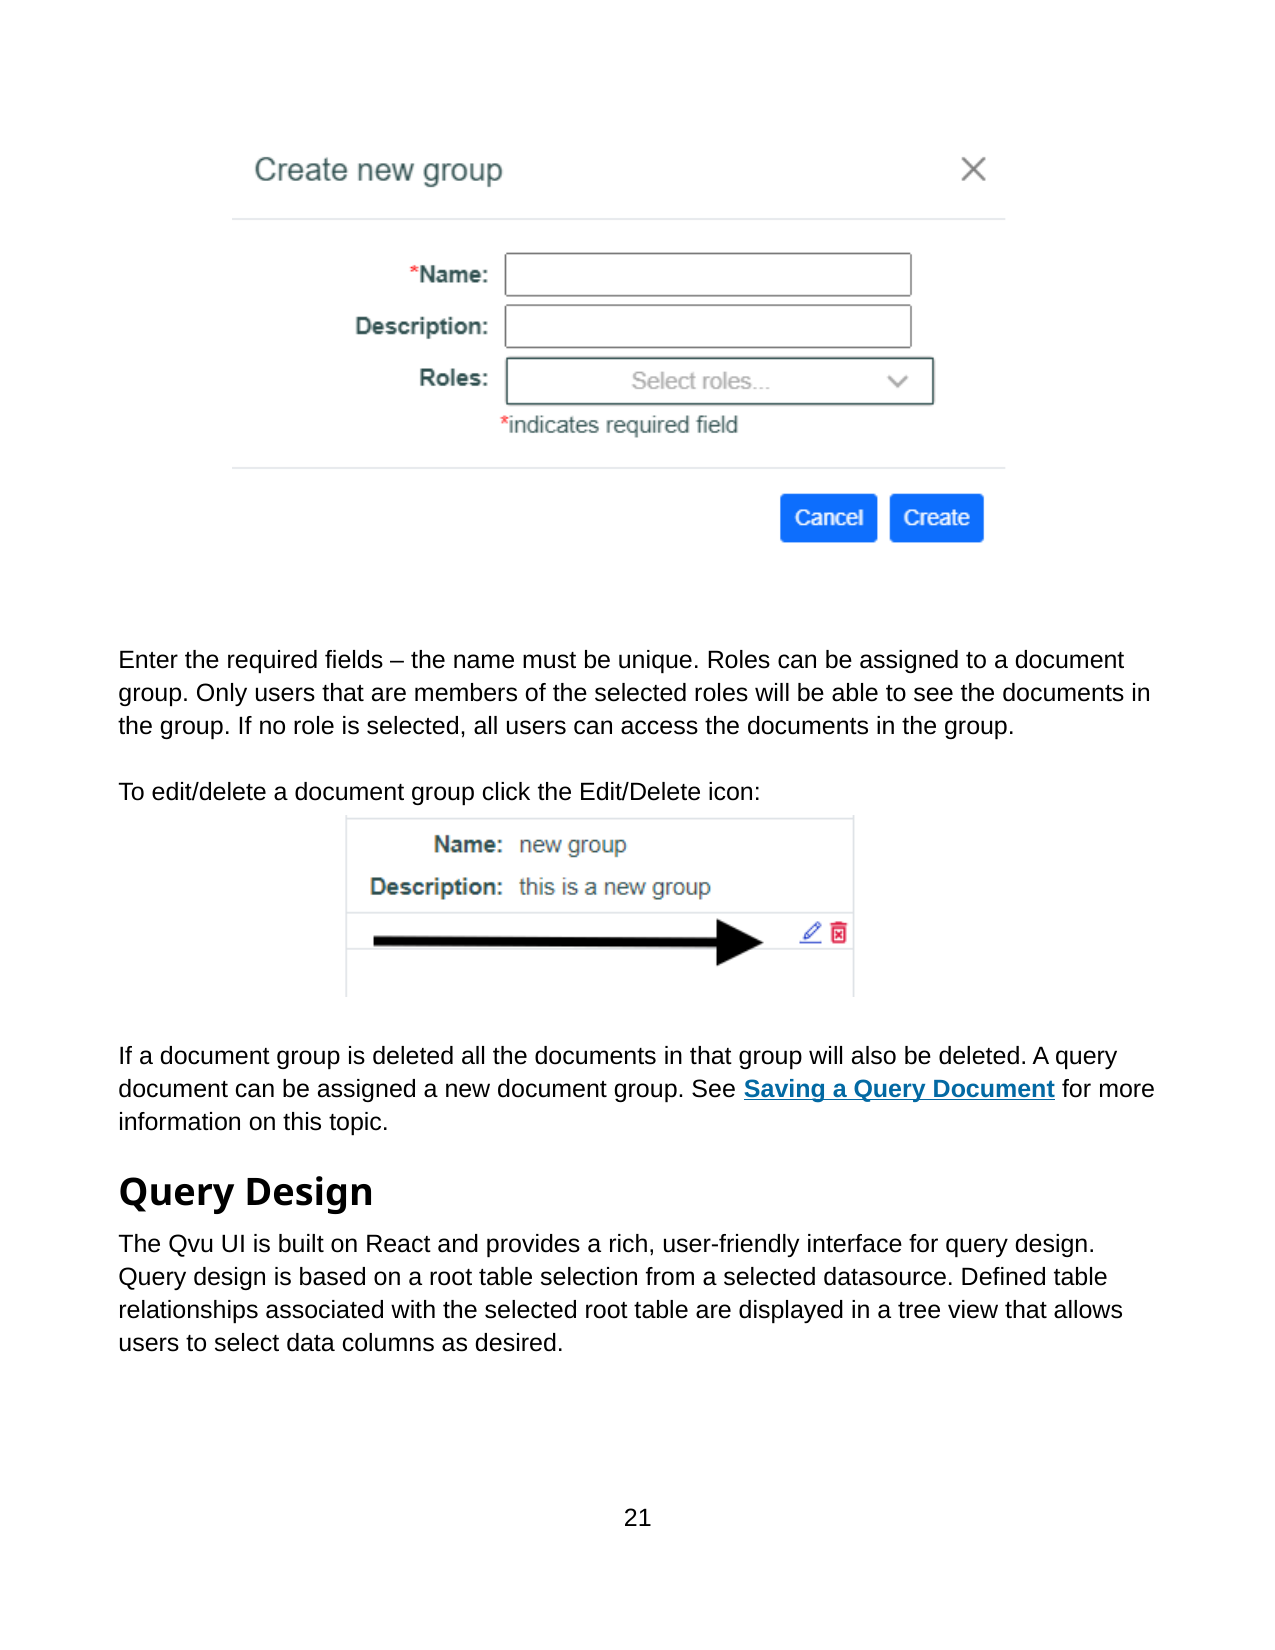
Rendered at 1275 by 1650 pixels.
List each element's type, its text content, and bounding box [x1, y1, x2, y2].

text To edit/delete a document group click the Edit/Delete icon: [118, 777, 1157, 805]
subtitle Query Design [118, 1165, 1157, 1217]
text If a document group is deleted all the documents in that group will also be deleted. A query document can be assigned a new document group. See Saving a Query Document for more information on this topic. [118, 1041, 1157, 1136]
picture [232, 123, 1006, 563]
text The Qvu UI is built on React and provides a rich, user-friendly interface for query design. Query design is based on a root table selection from a selected datasource. Defined table relationships associated with the selected root table are displayed in a tree view that allows users to select data columns as desired. [118, 1229, 1157, 1357]
text Enter the required fields – the name must be unique. Roles can be assigned to a document group. Only users that are members of the selected roles will be able to see the documents in the group. If no role is selected, all users can access the documents in the group. [118, 644, 1157, 739]
picture [341, 815, 875, 997]
